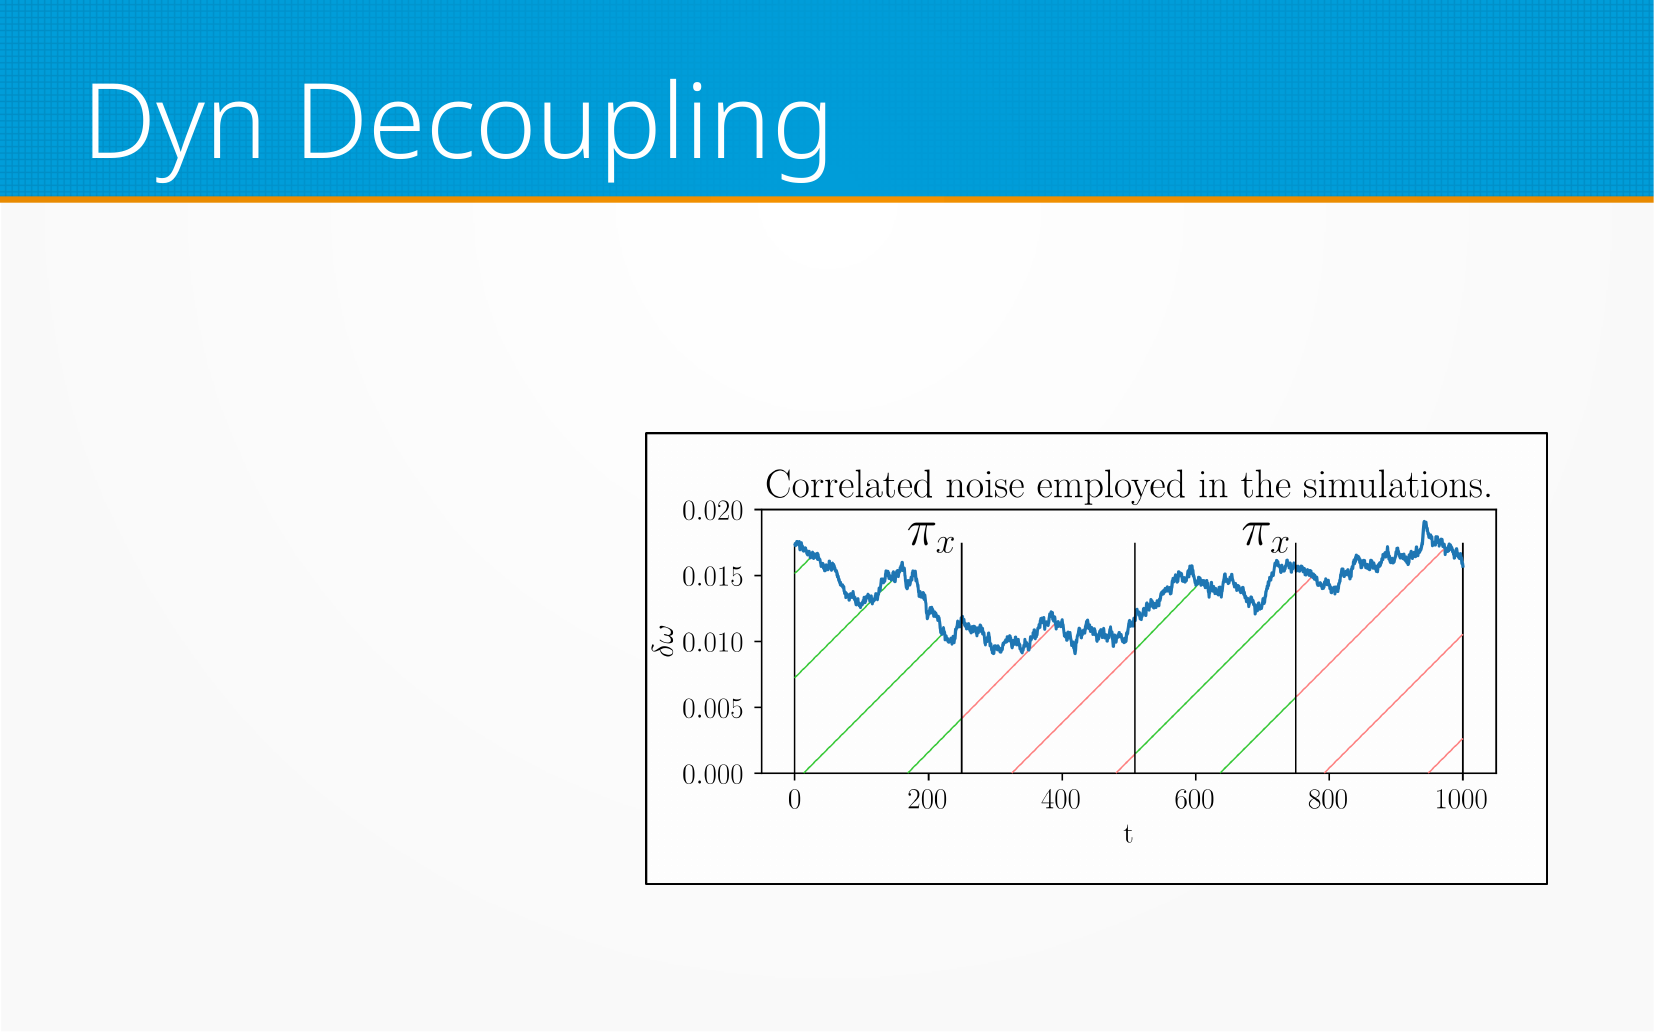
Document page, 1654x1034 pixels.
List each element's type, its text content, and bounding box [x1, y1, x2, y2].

picture [0, 197, 1654, 1034]
title Dyn Decoupling [82, 16, 1571, 190]
